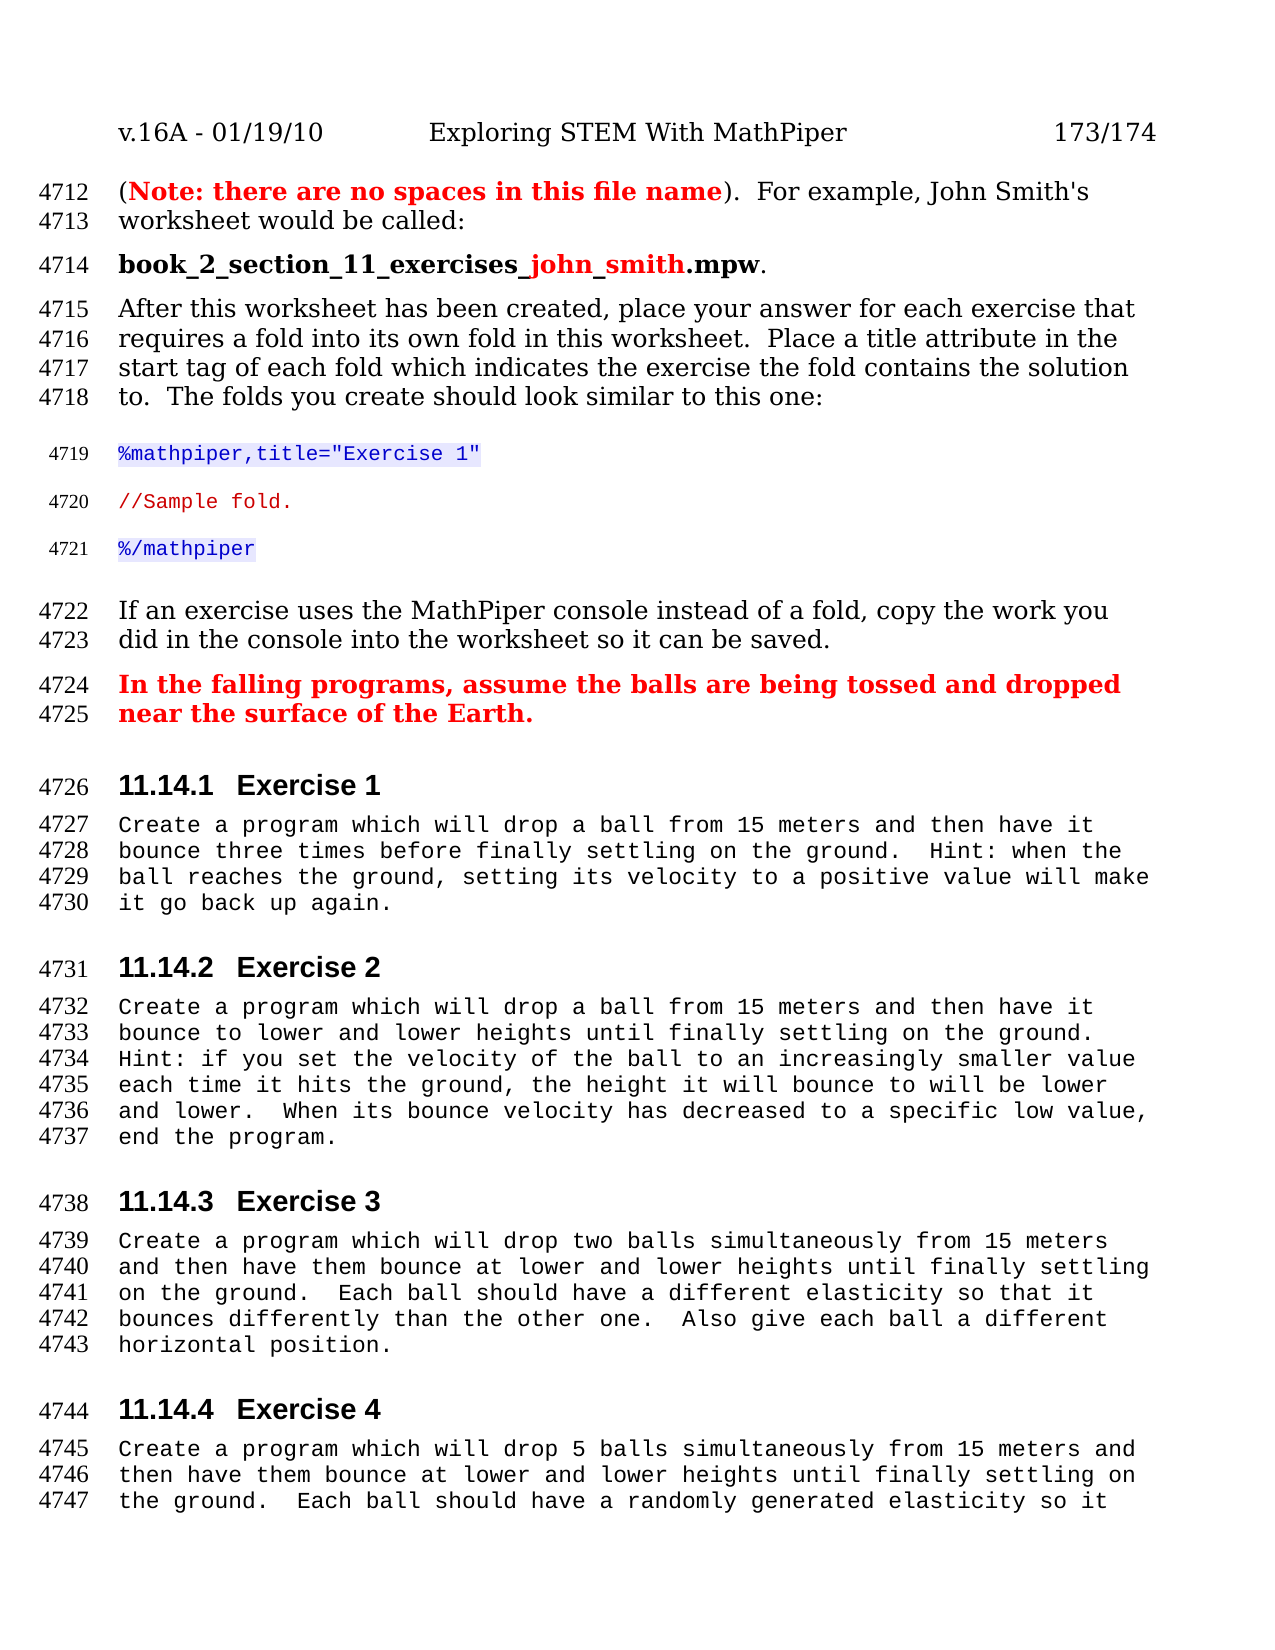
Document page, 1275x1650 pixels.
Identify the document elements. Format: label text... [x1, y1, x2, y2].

text //Sample fold. [118, 491, 1157, 514]
text After this worksheet has been created, place your answer for each exercise that requires a fold into its own fold in this worksheet. Place a title attribute in the start tag of each fold which indicates the exercise the fold contains the solution to. The folds you create should look similar to this one: [118, 295, 1157, 411]
text In the falling programs, assume the balls are being tossed and dropped near the surface of the Earth. [118, 670, 1157, 728]
text %mathpiper,title="Exercise 1" [118, 443, 1157, 467]
text Create a program which will drop two balls simultaneously from 15 meters and then have them bounce at lower and lower heights until finally settling on the ground. Each ball should have a different elasticity so that it bounces differently than the other one. Also give each ball a different horizontal position. [118, 1229, 1157, 1359]
text If an exercise uses the MathPiper console instead of a fold, copy the work you did in the console into the worksheet so it can be saved. [118, 596, 1157, 655]
subtitle Exercise 1 [118, 768, 1157, 801]
text (Note: there are no spaces in this file name). For example, John Smith's worksheet would be called: [118, 177, 1157, 235]
subtitle Exercise 3 [118, 1184, 1157, 1218]
subtitle Exercise 4 [118, 1392, 1157, 1426]
text Create a program which will drop 5 balls simultaneously from 15 meters and then have them bounce at lower and lower heights until finally settling on the ground. Each ball should have a randomly generated elasticity so it [118, 1438, 1157, 1516]
text Create a program which will drop a ball from 15 meters and then have it bounce three times before finally settling on the ground. Hint: when the ball reaches the ground, setting its velocity to a positive value will make it go back up again. [118, 813, 1157, 917]
subtitle Exercise 2 [118, 950, 1157, 983]
text %/mathpiper [118, 538, 1157, 562]
text Create a program which will drop a ball from 15 meters and then have it bounce to lower and lower heights until finally settling on the ground. Hint: if you set the velocity of the ball to an increasingly smaller value each time it hits the ground, the height it will bounce to will be lower and lower. When its bounce velocity has decreased to a specific low value, end the program. [118, 995, 1157, 1151]
text book_2_section_11_exercises_john_smith.mpw. [118, 250, 1157, 280]
